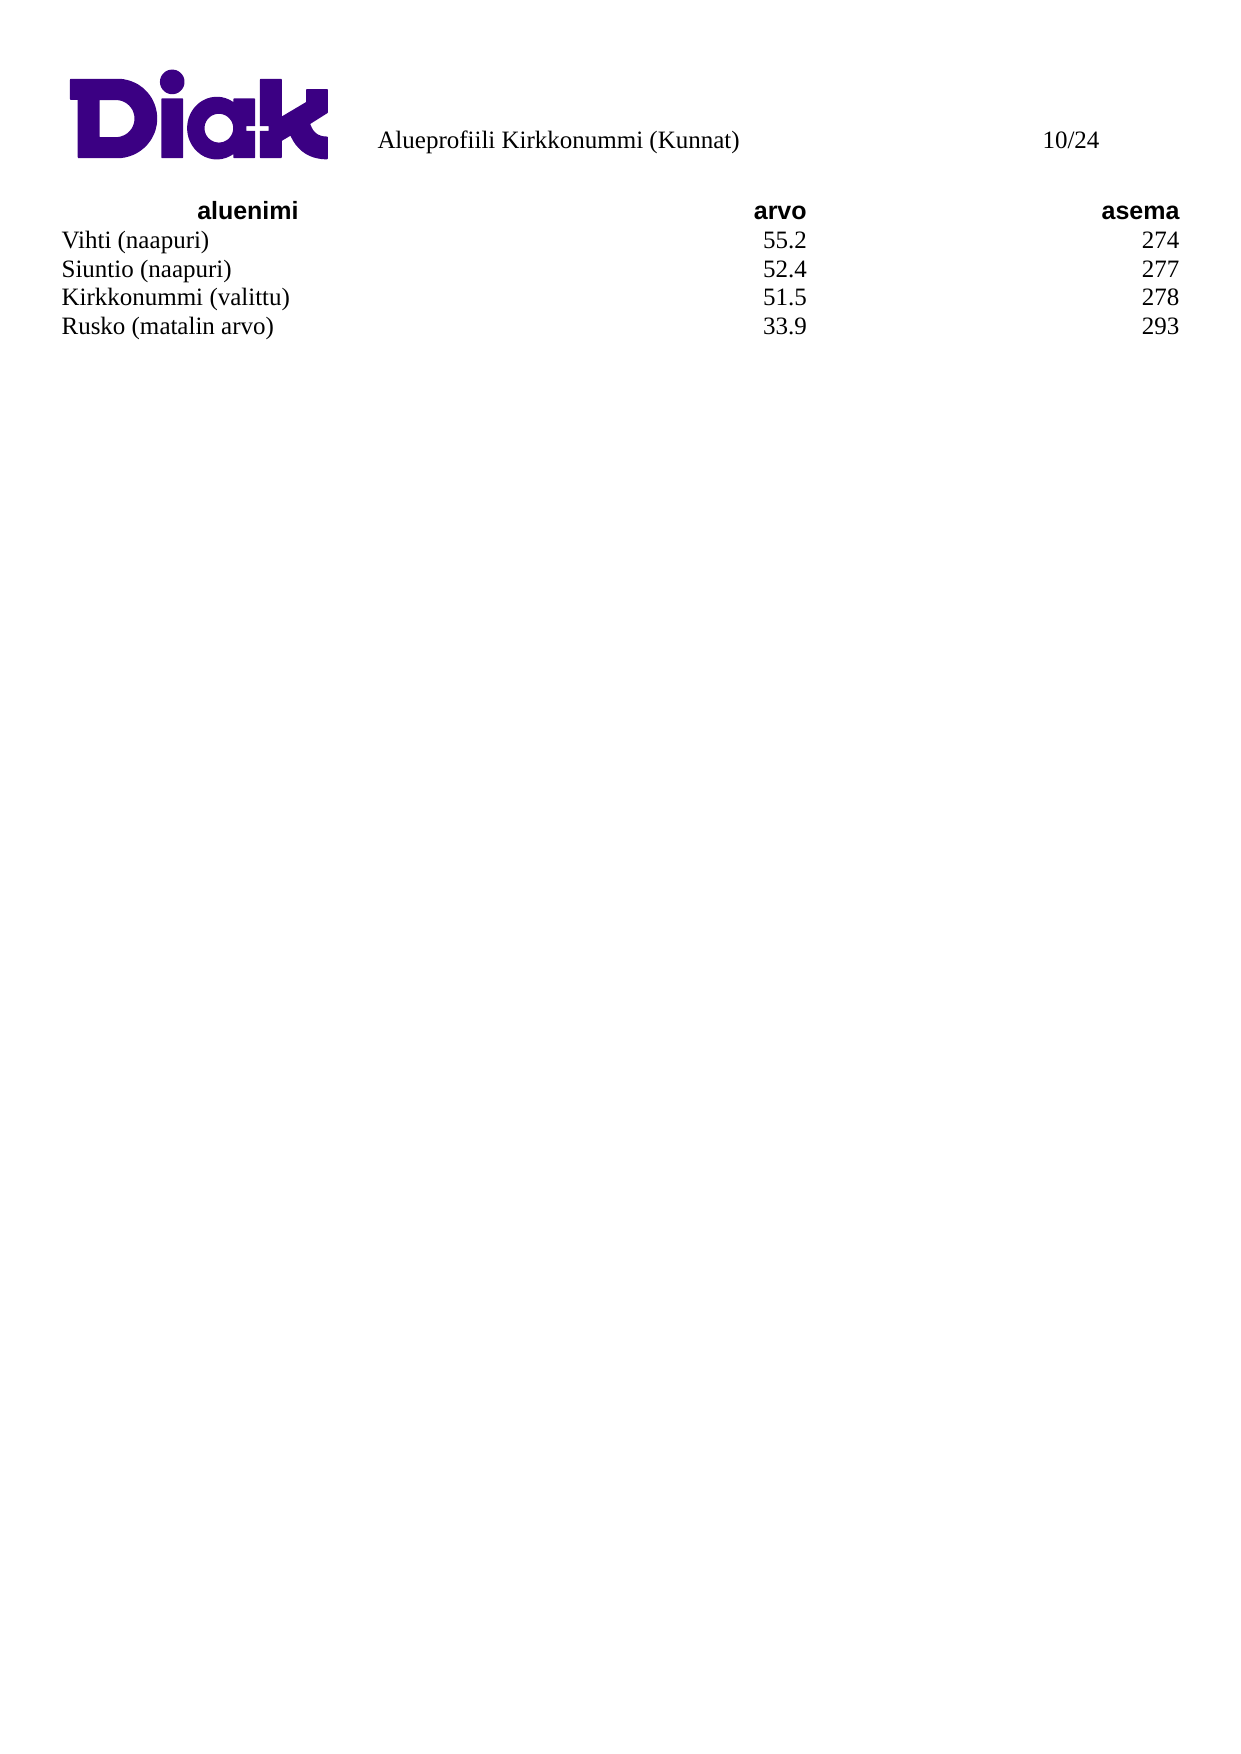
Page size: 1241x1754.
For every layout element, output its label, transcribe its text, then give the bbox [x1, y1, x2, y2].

table_cell Rusko (matalin arvo) [61, 311, 434, 340]
table_cell 293 [806, 311, 1179, 340]
table_cell Kirkkonummi (valittu) [61, 283, 434, 311]
table_cell 52.4 [434, 254, 806, 282]
table_header arvo [434, 196, 806, 225]
table_cell 277 [806, 254, 1179, 282]
table_cell 274 [806, 225, 1179, 254]
table_header aluenimi [61, 196, 434, 225]
table_cell 278 [806, 283, 1179, 311]
table_cell Siuntio (naapuri) [61, 254, 434, 282]
table_cell 33.9 [434, 311, 806, 340]
table_header asema [806, 196, 1179, 225]
table_cell 55.2 [434, 225, 806, 254]
table_cell Vihti (naapuri) [61, 225, 434, 254]
table_cell 51.5 [434, 283, 806, 311]
